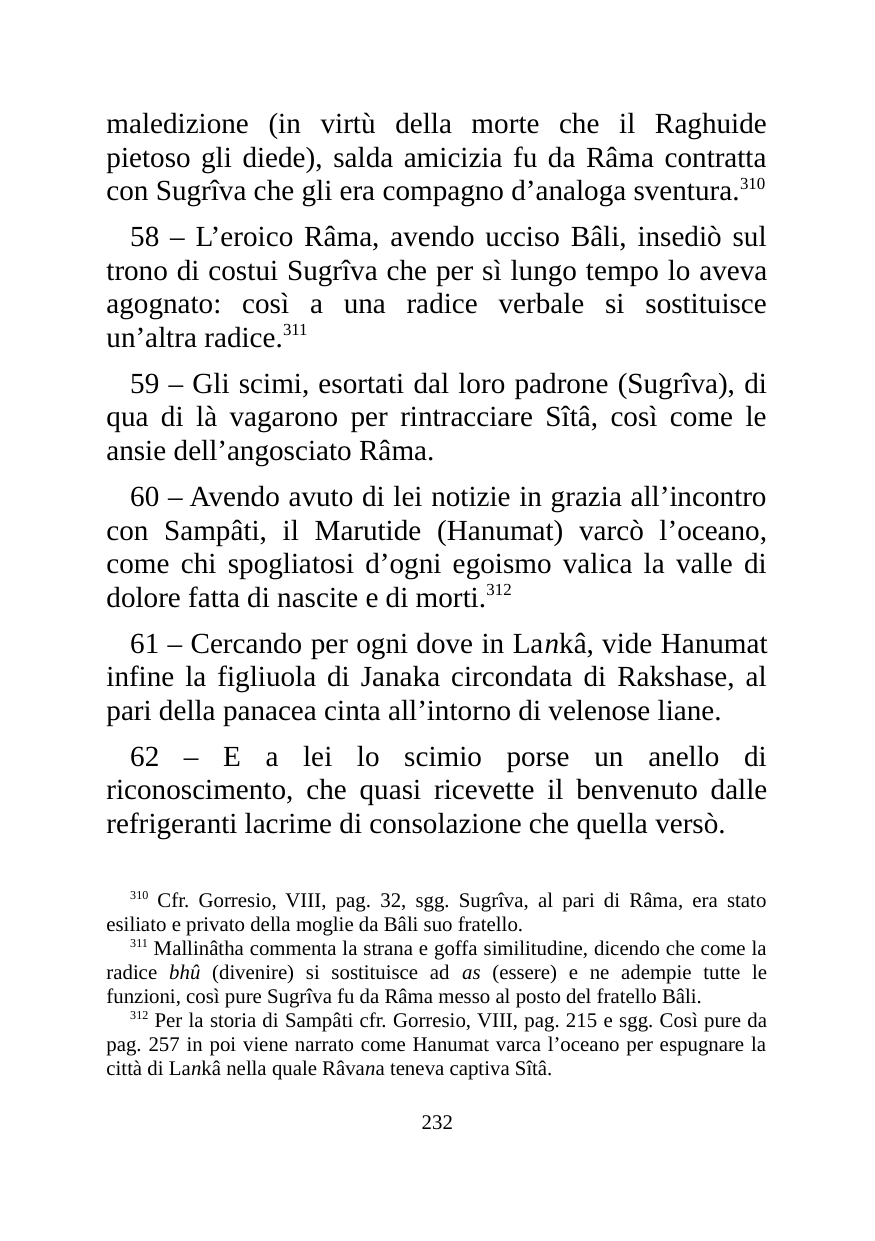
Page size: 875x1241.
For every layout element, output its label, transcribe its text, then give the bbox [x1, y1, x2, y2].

text 61 – Cercando per ogni dove in Lankâ, vide Hanumat infine la figliuola di Janaka circondata di Rakshase, al pari della panacea cinta all’intorno di velenose liane. [106, 626, 768, 726]
text Mallinâtha commenta la strana e goffa similitudine, dicendo che come la radice bhû (divenire) si sostituisce ad as (essere) e ne adempie tutte le funzioni, così pure Sugrîva fu da Râma messo al posto del fratello Bâli. [106, 936, 768, 1008]
text 60 – Avendo avuto di lei notizie in grazia all’incontro con Sampâti, il Marutide (Hanumat) varcò l’oceano, come chi spogliatosi d’ogni egoismo valica la valle di dolore fatta di nascite e di morti. [106, 479, 768, 613]
text Per la storia di Sampâti cfr. Gorresio, VIII, pag. 215 e sgg. Così pure da pag. 257 in poi viene narrato come Hanumat varca l’oceano per espugnare la città di Lankâ nella quale Râvana teneva captiva Sîtâ. [106, 1008, 768, 1080]
text 58 – L’eroico Râma, avendo ucciso Bâli, insediò sul trono di costui Sugrîva che per sì lungo tempo lo aveva agognato: così a una radice verbale si sostituisce un’altra radice. [106, 219, 768, 353]
text Cfr. Gorresio, VIII, pag. 32, sgg. Sugrîva, al pari di Râma, era stato esiliato e privato della moglie da Bâli suo fratello. [106, 888, 768, 936]
text 59 – Gli scimi, esortati dal loro padrone (Sugrîva), di qua di là vagarono per rintracciare Sîtâ, così come le ansie dell’angosciato Râma. [106, 366, 768, 467]
text maledizione (in virtù della morte che il Raghuide pietoso gli diede), salda amicizia fu da Râma contratta con Sugrîva che gli era compagno d’analoga sventura. [106, 106, 768, 207]
text 62 – E a lei lo scimio porse un anello di riconoscimento, che quasi ricevette il benvenuto dalle refrigeranti lacrime di consolazione che quella versò. [106, 739, 768, 839]
